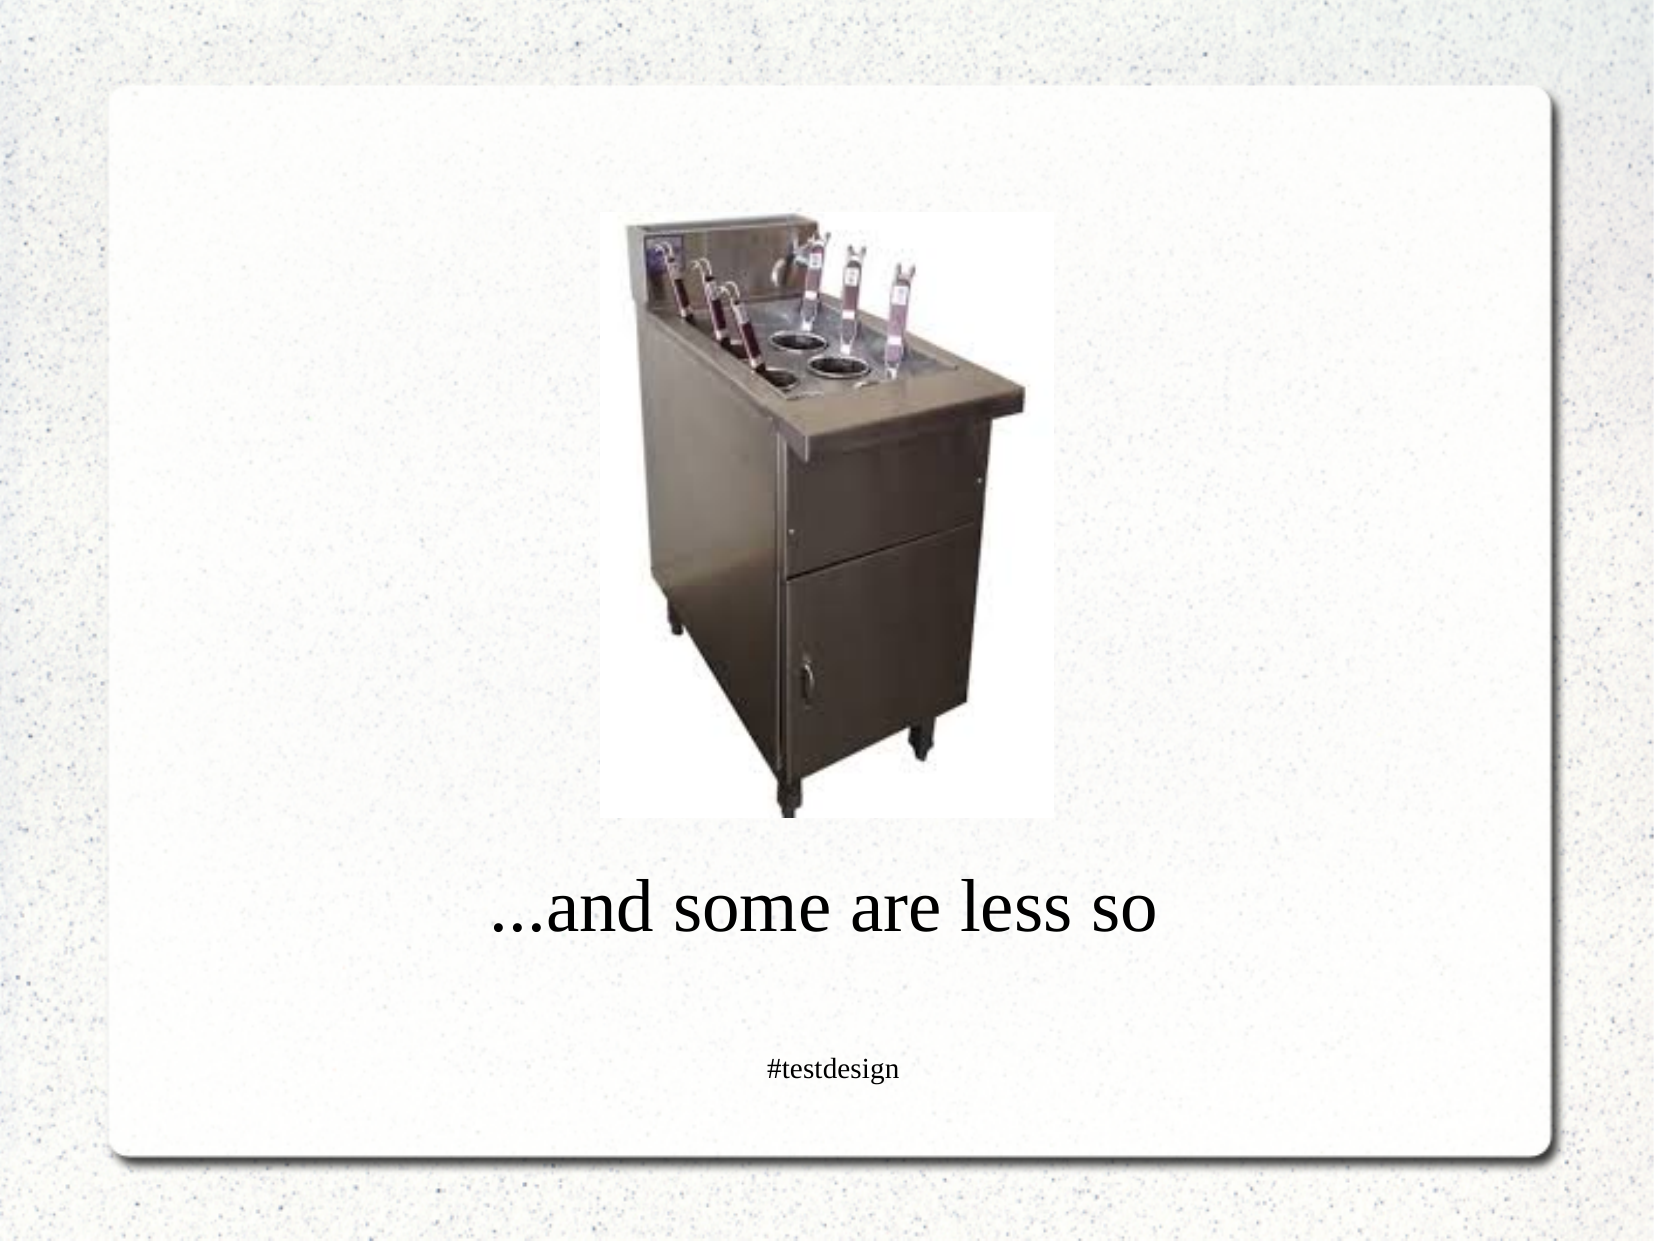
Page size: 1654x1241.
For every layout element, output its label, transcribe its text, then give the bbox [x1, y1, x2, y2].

picture [600, 212, 1054, 818]
subtitle ...and some are less so [145, 201, 1504, 1241]
picture [0, 0, 1654, 1241]
